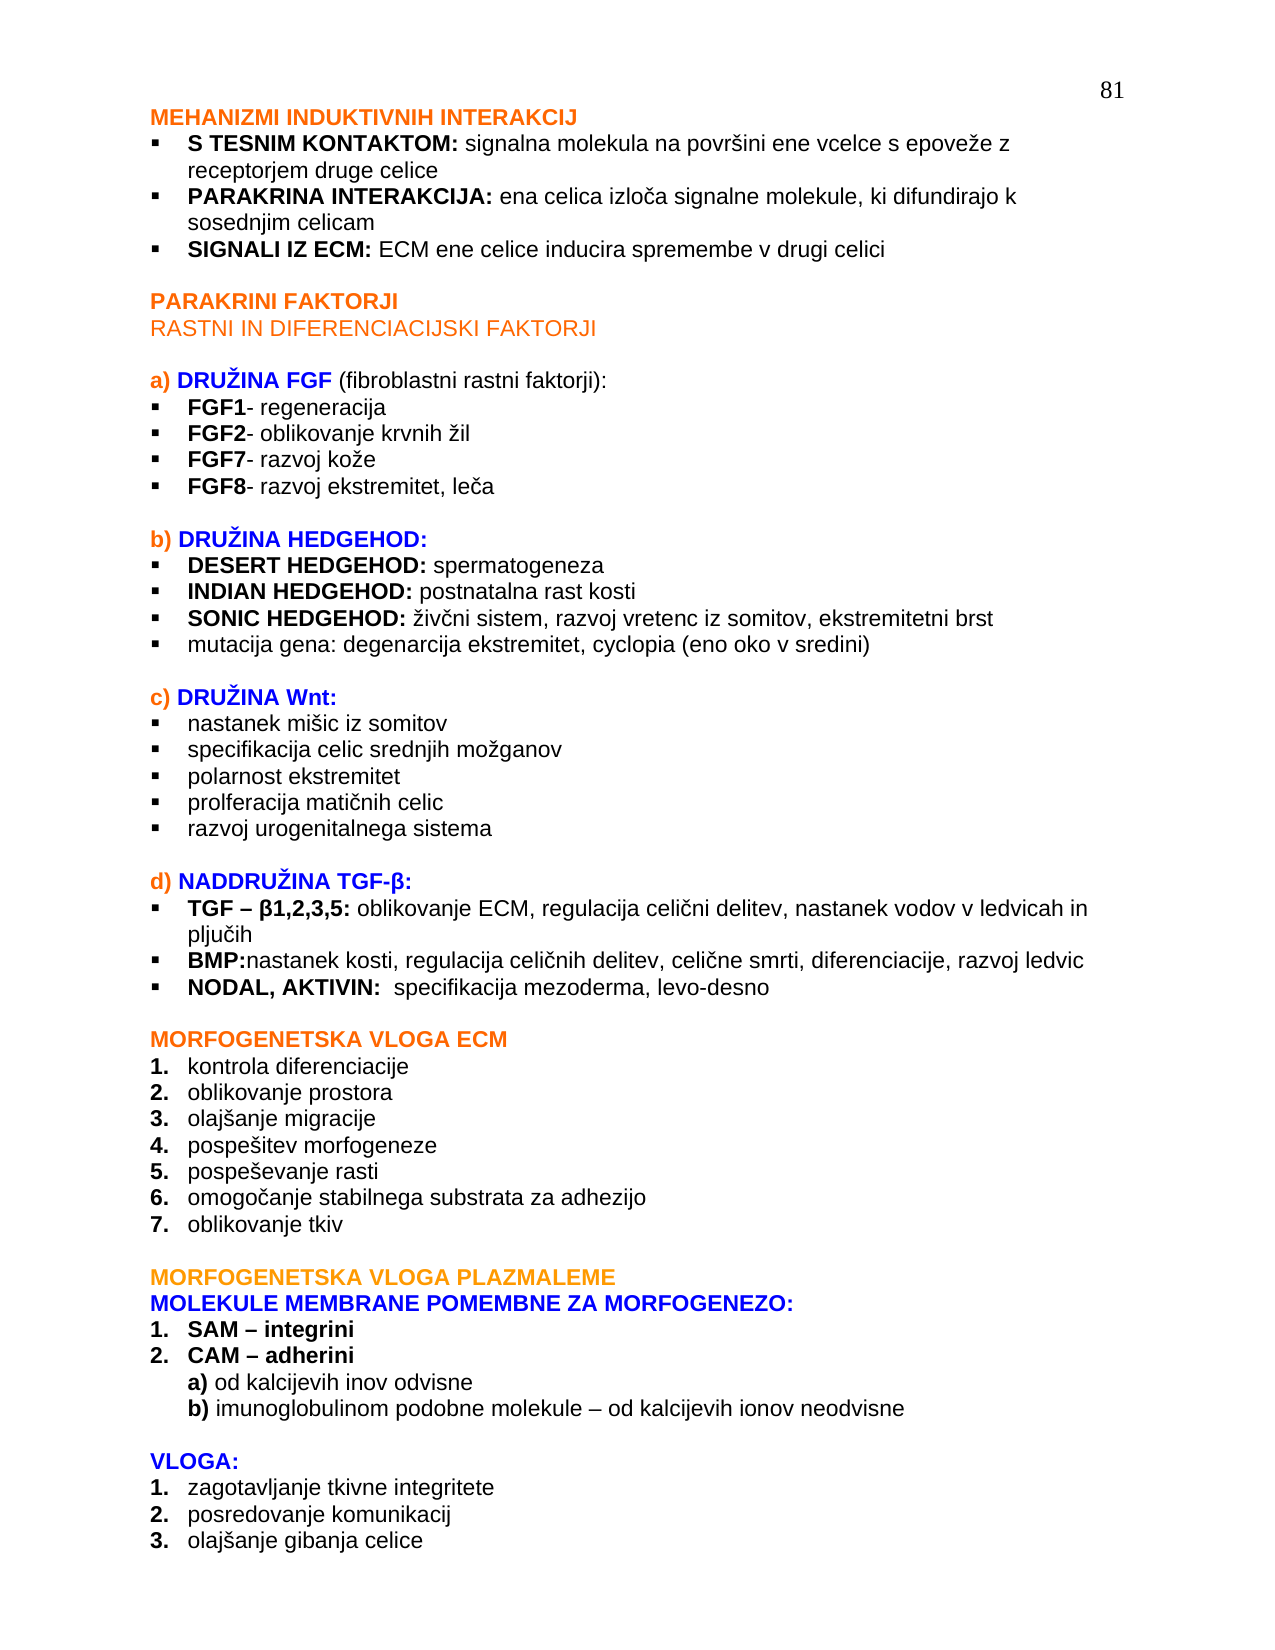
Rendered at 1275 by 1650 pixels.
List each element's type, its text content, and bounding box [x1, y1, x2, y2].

list S TESNIM KONTAKTOM: signalna molekula na površini ene vcelce s epoveže z receptorjem druge celice [150, 130, 1125, 183]
list razvoj urogenitalnega sistema [150, 815, 1125, 842]
list SONIC HEDGEHOD: živčni sistem, razvoj vretenc iz somitov, ekstremitetni brst [150, 604, 1125, 631]
list NODAL, AKTIVIN: specifikacija mezoderma, levo-desno [150, 973, 1125, 1000]
list olajšanje migracije [150, 1105, 1125, 1132]
list omogočanje stabilnega substrata za adhezijo [150, 1184, 1125, 1211]
list prolferacija matičnih celic [150, 789, 1125, 815]
list FGF8- razvoj ekstremitet, leča [150, 473, 1125, 499]
list oblikovanje prostora [150, 1079, 1125, 1105]
text a) DRUŽINA FGF (fibroblastni rastni faktorji): [150, 367, 1125, 394]
list kontrola diferenciacije [150, 1053, 1125, 1079]
list pospeševanje rasti [150, 1158, 1125, 1184]
list FGF7- razvoj kože [150, 446, 1125, 473]
list SAM – integrini [150, 1316, 1125, 1342]
list mutacija gena: degenarcija ekstremitet, cyclopia (eno oko v sredini) [150, 631, 1125, 657]
list olajšanje gibanja celice [150, 1527, 1125, 1553]
text b) imunoglobulinom podobne molekule – od kalcijevih ionov neodvisne [187, 1395, 1125, 1422]
text MORFOGENETSKA VLOGA ECM [150, 1026, 1125, 1053]
text VLOGA: [150, 1448, 1125, 1474]
list pospešitev morfogeneze [150, 1132, 1125, 1158]
text a) od kalcijevih inov odvisne [150, 1369, 1125, 1395]
list DESERT HEDGEHOD: spermatogeneza [150, 552, 1125, 578]
list zagotavljanje tkivne integritete [150, 1474, 1125, 1501]
list INDIAN HEDGEHOD: postnatalna rast kosti [150, 578, 1125, 604]
list specifikacija celic srednjih možganov [150, 736, 1125, 763]
list BMP:nastanek kosti, regulacija celičnih delitev, celične smrti, diferenciacije, razvoj ledvic [150, 947, 1125, 973]
text MORFOGENETSKA VLOGA PLAZMALEME [150, 1263, 1125, 1290]
text RASTNI IN DIFERENCIACIJSKI FAKTORJI [150, 315, 1125, 341]
text b) DRUŽINA HEDGEHOD: [150, 526, 1125, 552]
text PARAKRINI FAKTORJI [150, 288, 1125, 315]
text MOLEKULE MEMBRANE POMEMBNE ZA MORFOGENEZO: [150, 1290, 1125, 1316]
text MEHANIZMI INDUKTIVNIH INTERAKCIJ [150, 104, 1125, 130]
list PARAKRINA INTERAKCIJA: ena celica izloča signalne molekule, ki difundirajo k sosednjim celicam [150, 183, 1125, 236]
list posredovanje komunikacij [150, 1501, 1125, 1527]
list FGF2- oblikovanje krvnih žil [150, 420, 1125, 446]
list polarnost ekstremitet [150, 763, 1125, 789]
text d) NADDRUŽINA TGF-β: [150, 868, 1125, 894]
list FGF1- regeneracija [150, 394, 1125, 420]
list TGF – β1,2,3,5: oblikovanje ECM, regulacija celični delitev, nastanek vodov v ledvicah in pljučih [150, 894, 1125, 947]
list CAM – adherini [150, 1342, 1125, 1369]
list nastanek mišic iz somitov [150, 710, 1125, 736]
list SIGNALI IZ ECM: ECM ene celice inducira spremembe v drugi celici [150, 236, 1125, 262]
text c) DRUŽINA Wnt: [150, 684, 1125, 710]
list oblikovanje tkiv [150, 1211, 1125, 1237]
